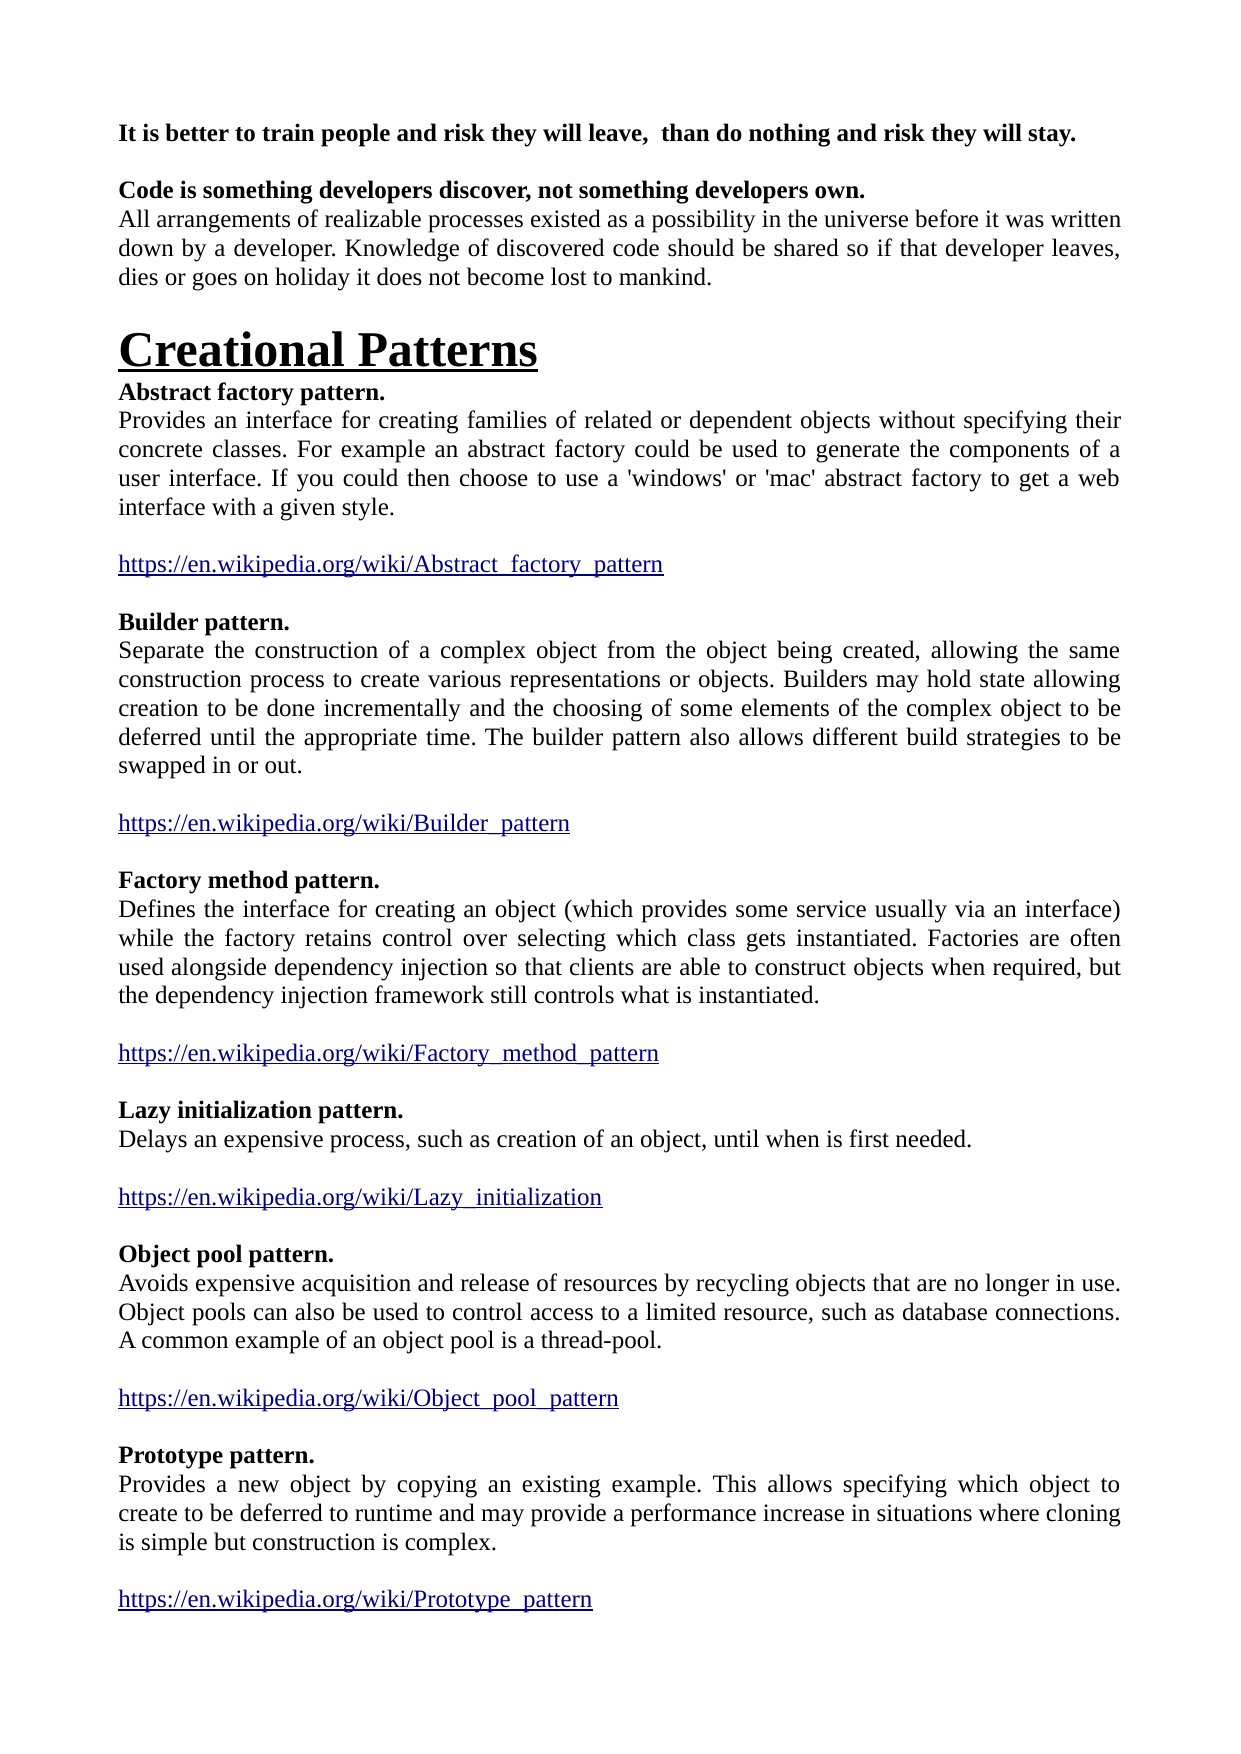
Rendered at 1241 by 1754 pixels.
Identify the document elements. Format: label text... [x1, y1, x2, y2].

text Abstract factory pattern. [118, 377, 1122, 406]
text Provides an interface for creating families of related or dependent objects without specifying their concrete classes. For example an abstract factory could be used to generate the components of a user interface. If you could then choose to use a 'windows' or 'mac' abstract factory to get a web interface with a given style. [118, 406, 1122, 521]
text All arrangements of realizable processes existed as a possibility in the universe before it was written down by a developer. Knowledge of discovered code should be shared so if that developer leaves, dies or goes on holiday it does not become lost to mankind. [118, 204, 1122, 291]
text Separate the construction of a complex object from the object being created, allowing the same construction process to create various representations or objects. Builders may hold state allowing creation to be done incrementally and the choosing of some elements of the complex object to be deferred until the appropriate time. The builder pattern also allows different build strategies to be swapped in or out. [118, 636, 1122, 779]
text https://en.wikipedia.org/wiki/Prototype_pattern [118, 1584, 1122, 1613]
text Builder pattern. [118, 607, 1122, 636]
text Factory method pattern. [118, 866, 1122, 894]
text Avoids expensive acquisition and release of resources by recycling objects that are no longer in use. Object pools can also be used to control access to a limited resource, such as database connections. A common example of an object pool is a thread-pool. [118, 1268, 1122, 1354]
text Object pool pattern. [118, 1239, 1122, 1268]
text Delays an expensive process, such as creation of an object, until when is first needed. [118, 1124, 1122, 1153]
text Provides a new object by copying an existing example. This allows specifying which object to create to be deferred to runtime and may provide a performance increase in situations where cloning is simple but construction is complex. [118, 1469, 1122, 1556]
text Creational Patterns [118, 319, 1122, 377]
text It is better to train people and risk they will leave, than do nothing and risk they will stay. [118, 118, 1122, 147]
text https://en.wikipedia.org/wiki/Lazy_initialization [118, 1182, 1122, 1211]
text Prototype pattern. [118, 1441, 1122, 1469]
text https://en.wikipedia.org/wiki/Object_pool_pattern [118, 1383, 1122, 1412]
text Code is something developers discover, not something developers own. [118, 176, 1122, 204]
text Defines the interface for creating an object (which provides some service usually via an interface) while the factory retains control over selecting which class gets instantiated. Factories are often used alongside dependency injection so that clients are able to construct objects when required, but the dependency injection framework still controls what is instantiated. [118, 894, 1122, 1009]
text https://en.wikipedia.org/wiki/Builder_pattern [118, 808, 1122, 837]
text https://en.wikipedia.org/wiki/Factory_method_pattern [118, 1038, 1122, 1067]
text https://en.wikipedia.org/wiki/Abstract_factory_pattern [118, 549, 1122, 578]
text Lazy initialization pattern. [118, 1096, 1122, 1124]
